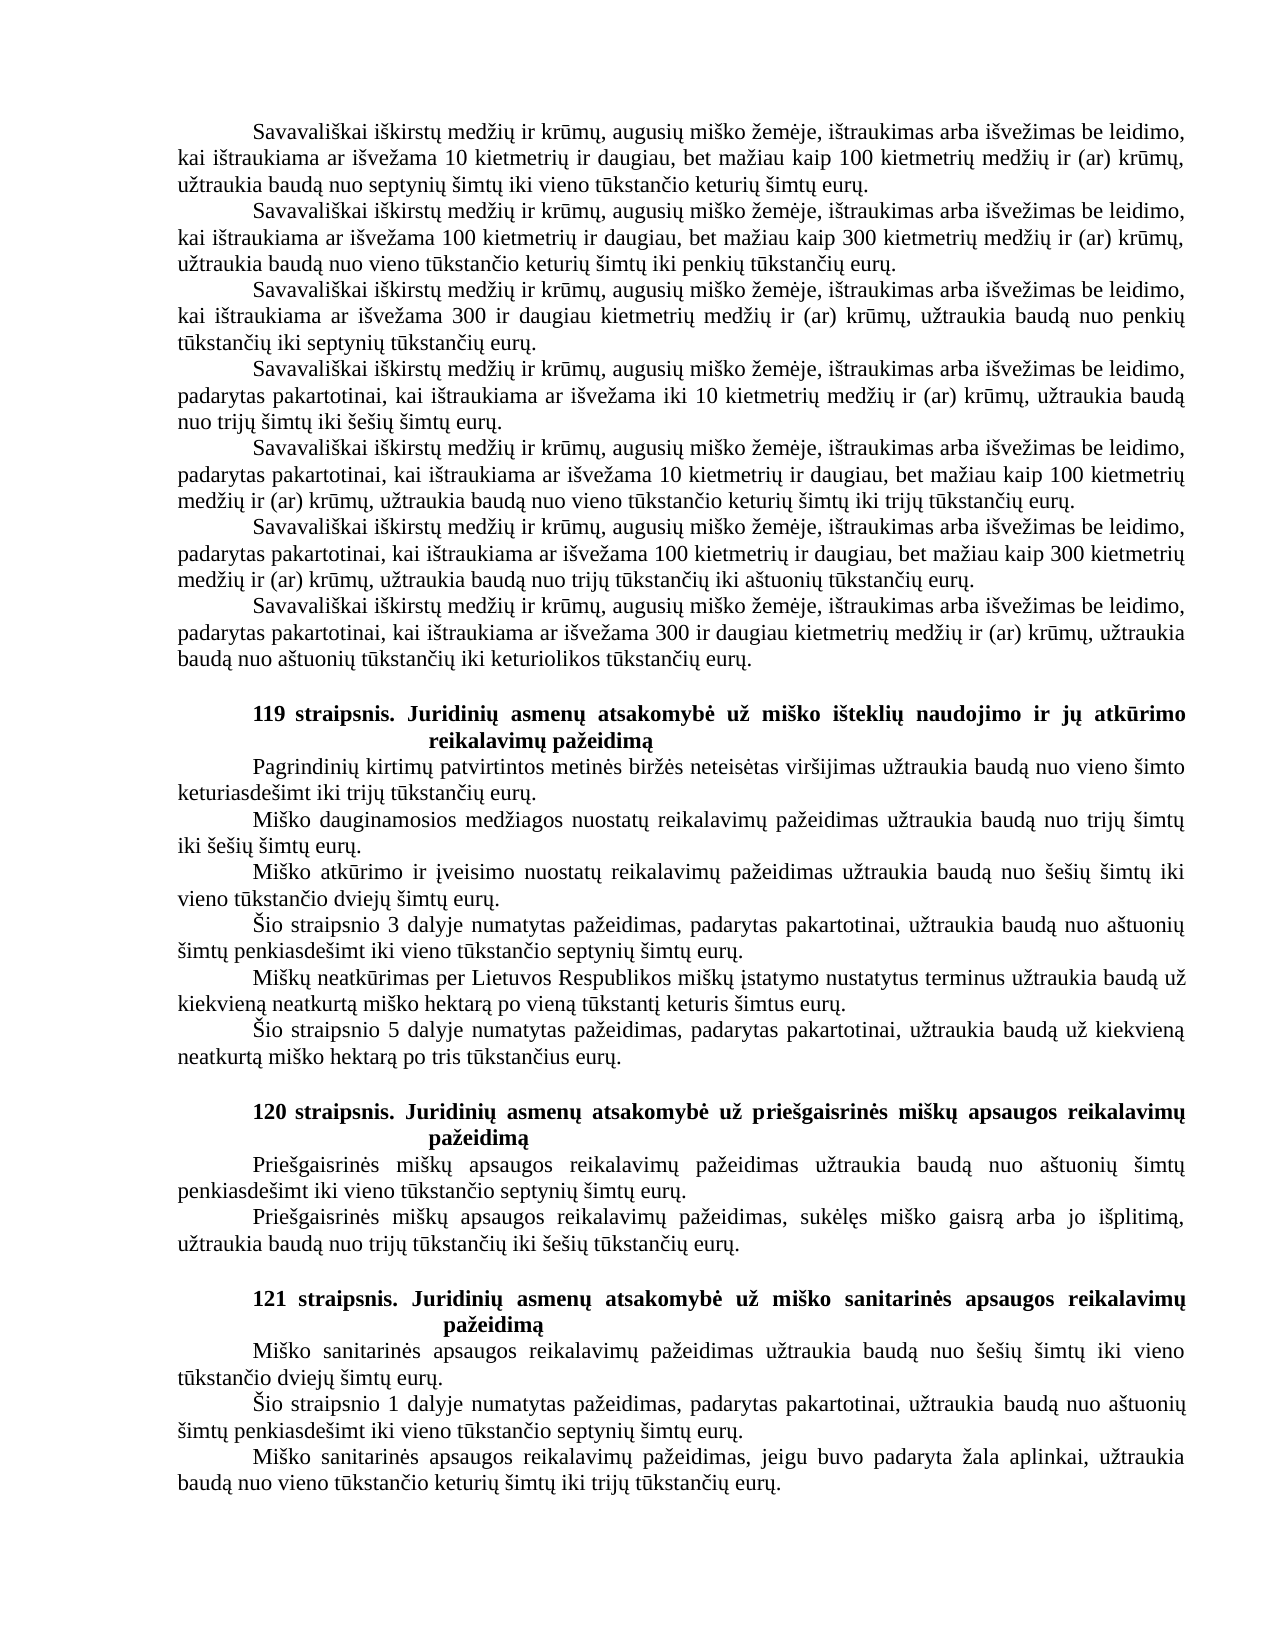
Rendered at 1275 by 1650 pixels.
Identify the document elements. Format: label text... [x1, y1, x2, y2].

text Miškų neatkūrimas per Lietuvos Respublikos miškų įstatymo nustatytus terminus užtraukia baudą už kiekvieną neatkurtą miško hektarą po vieną tūkstantį keturis šimtus eurų. [177, 964, 1186, 1017]
text Savavališkai iškirstų medžių ir krūmų, augusių miško žemėje, ištraukimas arba išvežimas be leidimo, padarytas pakartotinai, kai ištraukiama ar išvežama 300 ir daugiau kietmetrių medžių ir (ar) krūmų, užtraukia baudą nuo aštuonių tūkstančių iki keturiolikos tūkstančių eurų. [177, 592, 1186, 672]
text Savavališkai iškirstų medžių ir krūmų, augusių miško žemėje, ištraukimas arba išvežimas be leidimo, kai ištraukiama ar išvežama 300 ir daugiau kietmetrių medžių ir (ar) krūmų, užtraukia baudą nuo penkių tūkstančių iki septynių tūkstančių eurų. [177, 276, 1186, 355]
text Priešgaisrinės miškų apsaugos reikalavimų pažeidimas užtraukia baudą nuo aštuonių šimtų penkiasdešimt iki vieno tūkstančio septynių šimtų eurų. [177, 1151, 1186, 1203]
text Šio straipsnio 3 dalyje numatytas pažeidimas, padarytas pakartotinai, užtraukia baudą nuo aštuonių šimtų penkiasdešimt iki vieno tūkstančio septynių šimtų eurų. [177, 911, 1186, 964]
text 121 straipsnis. Juridinių asmenų atsakomybė už miško sanitarinės apsaugos reikalavimų pažeidimą [252, 1285, 1186, 1338]
text Savavališkai iškirstų medžių ir krūmų, augusių miško žemėje, ištraukimas arba išvežimas be leidimo, padarytas pakartotinai, kai ištraukiama ar išvežama iki 10 kietmetrių medžių ir (ar) krūmų, užtraukia baudą nuo trijų šimtų iki šešių šimtų eurų. [177, 355, 1186, 434]
text Savavališkai iškirstų medžių ir krūmų, augusių miško žemėje, ištraukimas arba išvežimas be leidimo, kai ištraukiama ar išvežama 10 kietmetrių ir daugiau, bet mažiau kaip 100 kietmetrių medžių ir (ar) krūmų, užtraukia baudą nuo septynių šimtų iki vieno tūkstančio keturių šimtų eurų. [177, 118, 1186, 197]
text Šio straipsnio 5 dalyje numatytas pažeidimas, padarytas pakartotinai, užtraukia baudą už kiekvieną neatkurtą miško hektarą po tris tūkstančius eurų. [177, 1017, 1186, 1069]
text Miško sanitarinės apsaugos reikalavimų pažeidimas užtraukia baudą nuo šešių šimtų iki vieno tūkstančio dviejų šimtų eurų. [177, 1338, 1186, 1390]
text Savavališkai iškirstų medžių ir krūmų, augusių miško žemėje, ištraukimas arba išvežimas be leidimo, padarytas pakartotinai, kai ištraukiama ar išvežama 10 kietmetrių ir daugiau, bet mažiau kaip 100 kietmetrių medžių ir (ar) krūmų, užtraukia baudą nuo vieno tūkstančio keturių šimtų iki trijų tūkstančių eurų. [177, 434, 1186, 513]
text Savavališkai iškirstų medžių ir krūmų, augusių miško žemėje, ištraukimas arba išvežimas be leidimo, kai ištraukiama ar išvežama 100 kietmetrių ir daugiau, bet mažiau kaip 300 kietmetrių medžių ir (ar) krūmų, užtraukia baudą nuo vieno tūkstančio keturių šimtų iki penkių tūkstančių eurų. [177, 197, 1186, 276]
text Priešgaisrinės miškų apsaugos reikalavimų pažeidimas, sukėlęs miško gaisrą arba jo išplitimą, užtraukia baudą nuo trijų tūkstančių iki šešių tūkstančių eurų. [177, 1203, 1186, 1256]
text Miško dauginamosios medžiagos nuostatų reikalavimų pažeidimas užtraukia baudą nuo trijų šimtų iki šešių šimtų eurų. [177, 806, 1186, 858]
text Šio straipsnio 1 dalyje numatytas pažeidimas, padarytas pakartotinai, užtraukia baudą nuo aštuonių šimtų penkiasdešimt iki vieno tūkstančio septynių šimtų eurų. [177, 1390, 1186, 1443]
text 120 straipsnis. Juridinių asmenų atsakomybė už priešgaisrinės miškų apsaugos reikalavimų pažeidimą [252, 1098, 1186, 1151]
text Miško sanitarinės apsaugos reikalavimų pažeidimas, jeigu buvo padaryta žala aplinkai, užtraukia baudą nuo vieno tūkstančio keturių šimtų iki trijų tūkstančių eurų. [177, 1443, 1186, 1496]
text Pagrindinių kirtimų patvirtintos metinės biržės neteisėtas viršijimas užtraukia baudą nuo vieno šimto keturiasdešimt iki trijų tūkstančių eurų. [177, 753, 1186, 806]
text Miško atkūrimo ir įveisimo nuostatų reikalavimų pažeidimas užtraukia baudą nuo šešių šimtų iki vieno tūkstančio dviejų šimtų eurų. [177, 858, 1186, 911]
text Savavališkai iškirstų medžių ir krūmų, augusių miško žemėje, ištraukimas arba išvežimas be leidimo, padarytas pakartotinai, kai ištraukiama ar išvežama 100 kietmetrių ir daugiau, bet mažiau kaip 300 kietmetrių medžių ir (ar) krūmų, užtraukia baudą nuo trijų tūkstančių iki aštuonių tūkstančių eurų. [177, 513, 1186, 592]
text 119 straipsnis. Juridinių asmenų atsakomybė už miško išteklių naudojimo ir jų atkūrimo reikalavimų pažeidimą [252, 700, 1186, 753]
